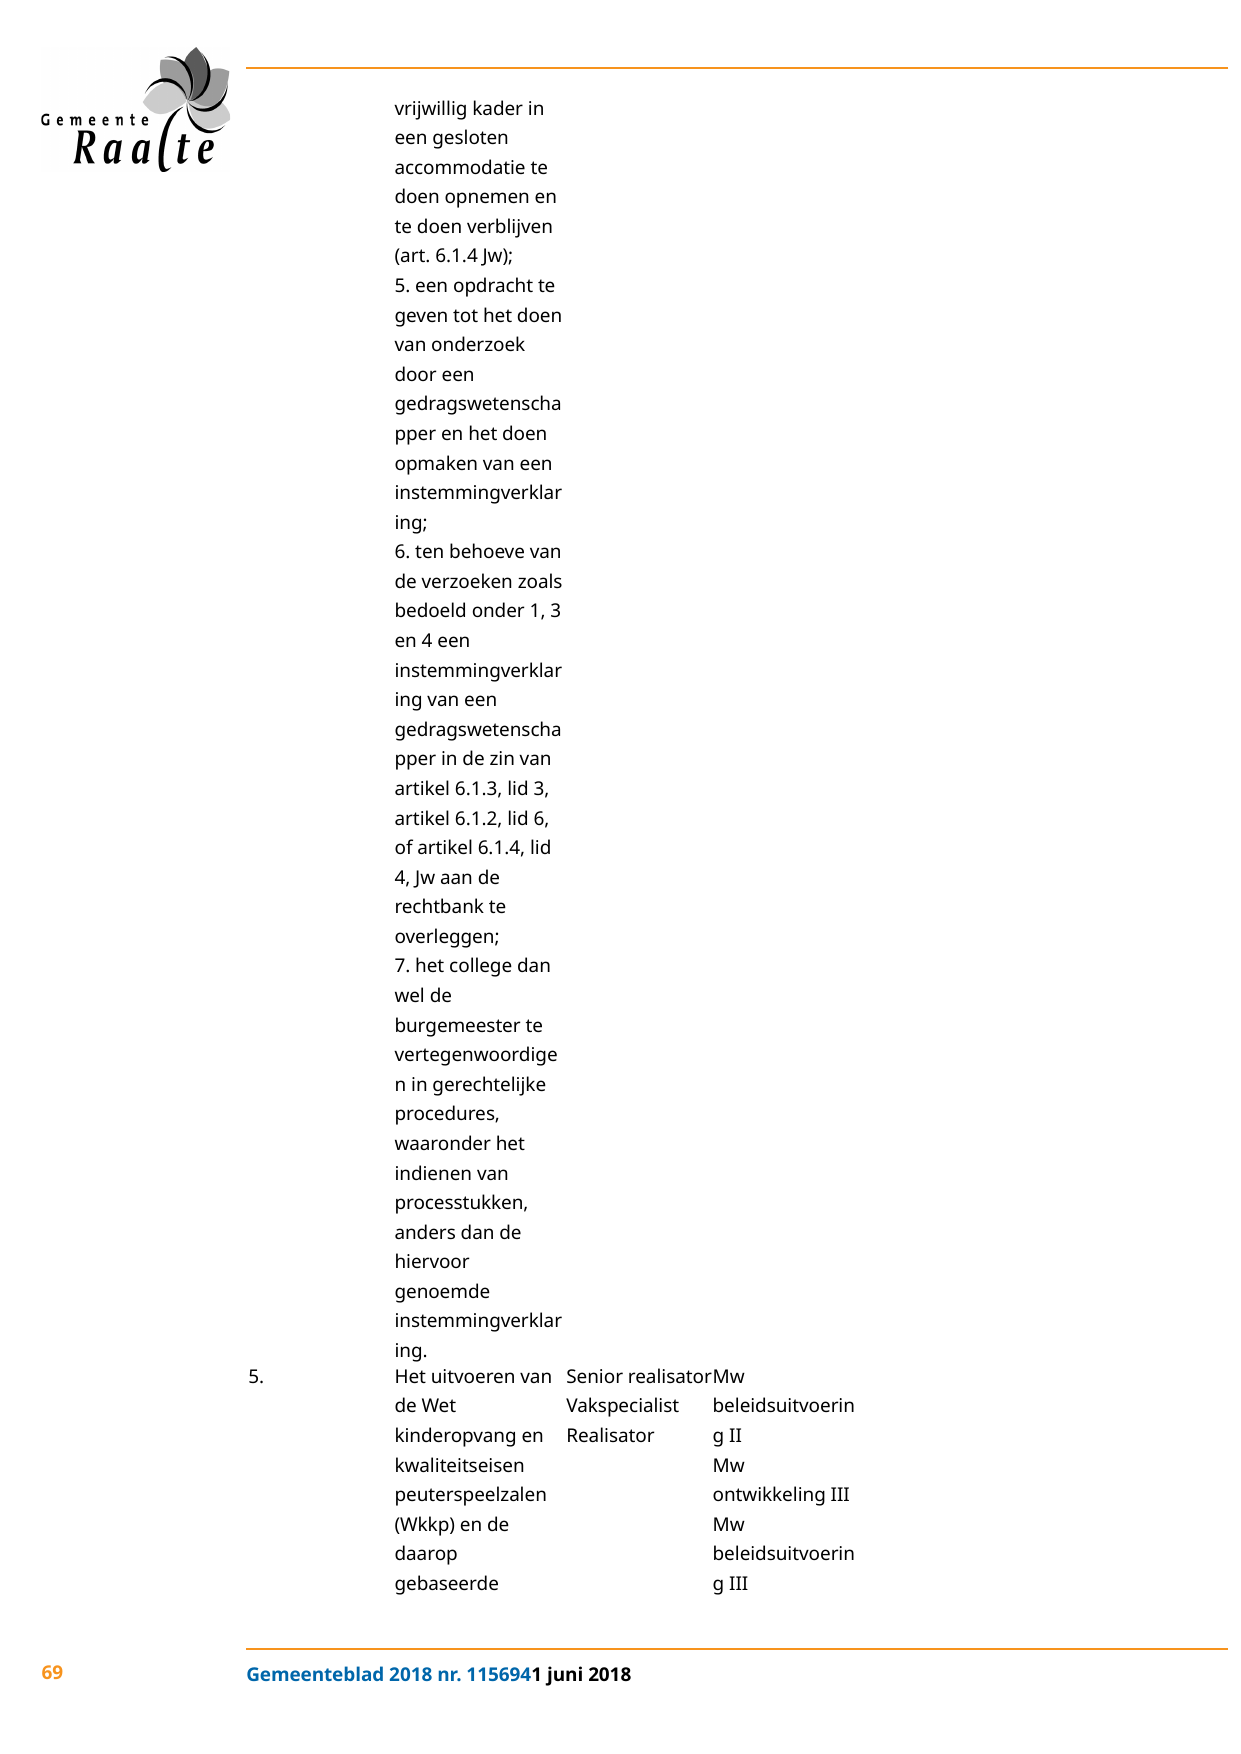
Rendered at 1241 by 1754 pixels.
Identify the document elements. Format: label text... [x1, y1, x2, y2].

table_cell [859, 95, 1005, 1363]
table_cell [1005, 1363, 1152, 1596]
table_cell Het uitvoeren van de Wet kinderopvang en kwaliteitseisen peuterspeelzalen (Wkkp) en de daarop gebaseerde [394, 1363, 566, 1596]
picture [41, 47, 231, 172]
table_cell [566, 95, 712, 1363]
table_cell 5. [248, 1363, 394, 1596]
table_cell vrijwillig kader in een gesloten accommodatie te doen opnemen en te doen verblijven (art. 6.1.4 Jw); 5. een opdracht te geven tot het doen van onderzoek door een gedragswetenschapper en het doen opmaken van een instemmingverklaring; 6. ten behoeve van de verzoeken zoals bedoeld onder 1, 3 en 4 een instemmingverklaring van een gedragswetenschapper in de zin van artikel 6.1.3, lid 3, artikel 6.1.2, lid 6, of artikel 6.1.4, lid 4, Jw aan de rechtbank te overleggen; 7. het college dan wel de burgemeester te vertegenwoordigen in gerechtelijke procedures, waaronder het indienen van processtukken, anders dan de hiervoor genoemde instemmingverklaring. [394, 95, 566, 1363]
table_cell Mw beleidsuitvoering II Mw ontwikkeling III Mw beleidsuitvoering III [713, 1363, 859, 1596]
table_cell [1005, 95, 1152, 1363]
table_cell [248, 95, 394, 1363]
table_cell Senior realisator Vakspecialist Realisator [566, 1363, 712, 1596]
table_cell [859, 1363, 1005, 1596]
table_cell [713, 95, 859, 1363]
